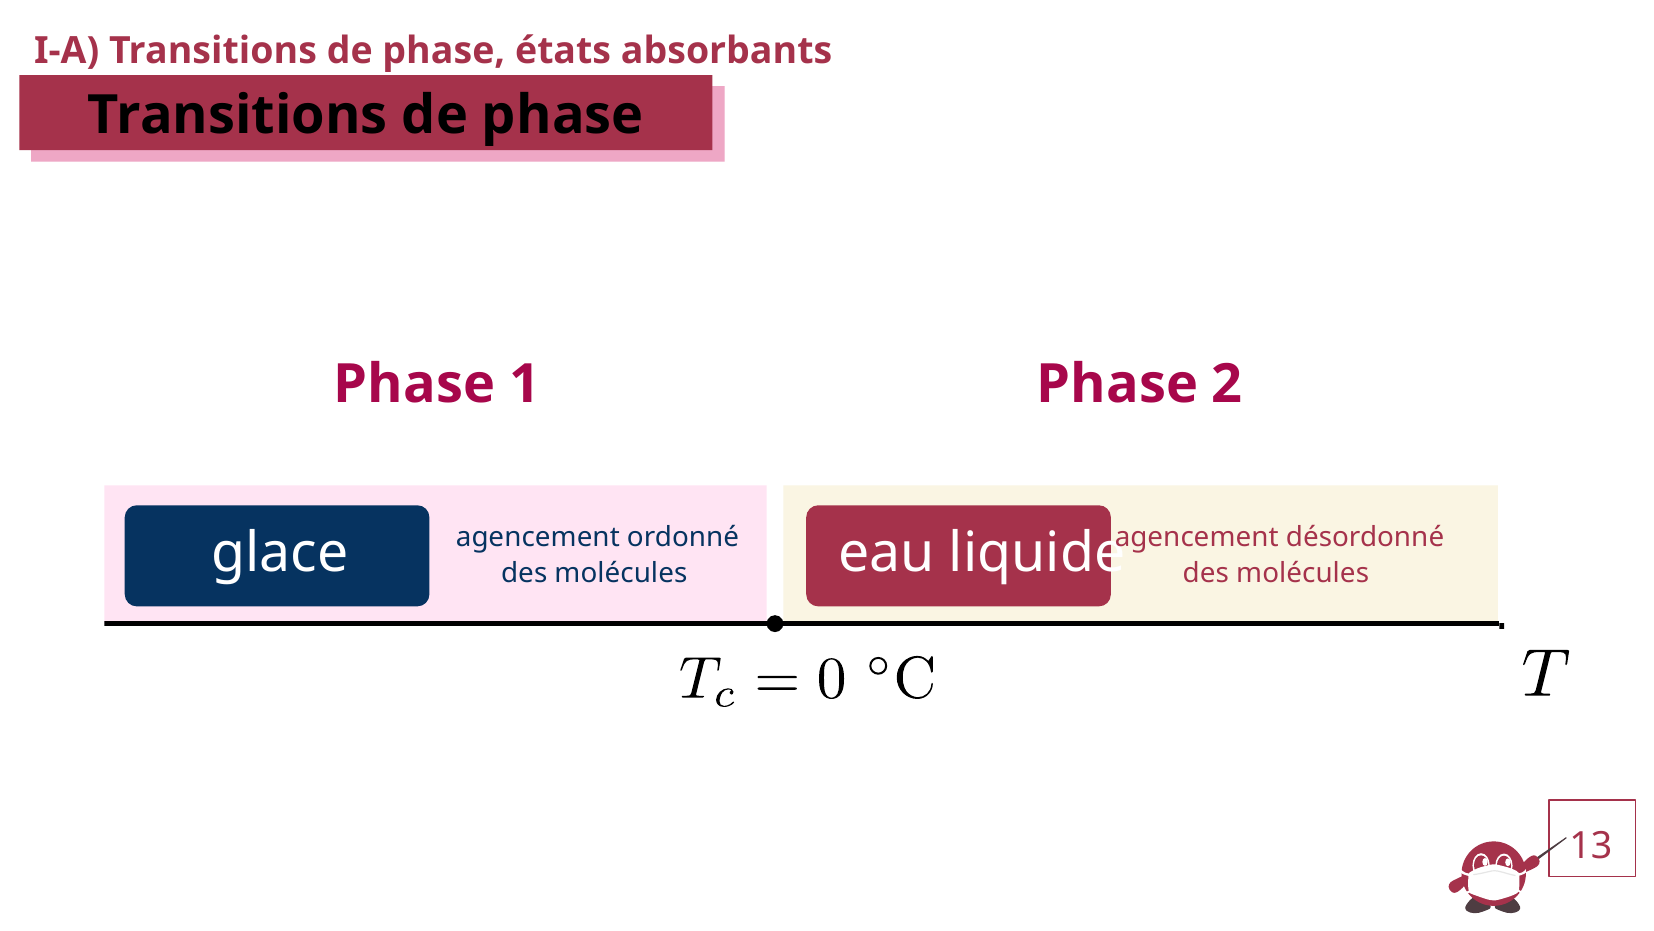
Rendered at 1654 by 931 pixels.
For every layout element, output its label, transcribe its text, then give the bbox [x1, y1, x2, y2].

text_box Phase 1 [305, 337, 569, 416]
picture [1448, 799, 1637, 914]
text_box I-A) Transitions de phase, états absorbants [19, 16, 776, 76]
text_box Phase 2 [1008, 337, 1272, 416]
picture [104, 485, 1570, 707]
text_box [1492, 811, 1654, 887]
text_box Transitions de phase [19, 76, 713, 151]
